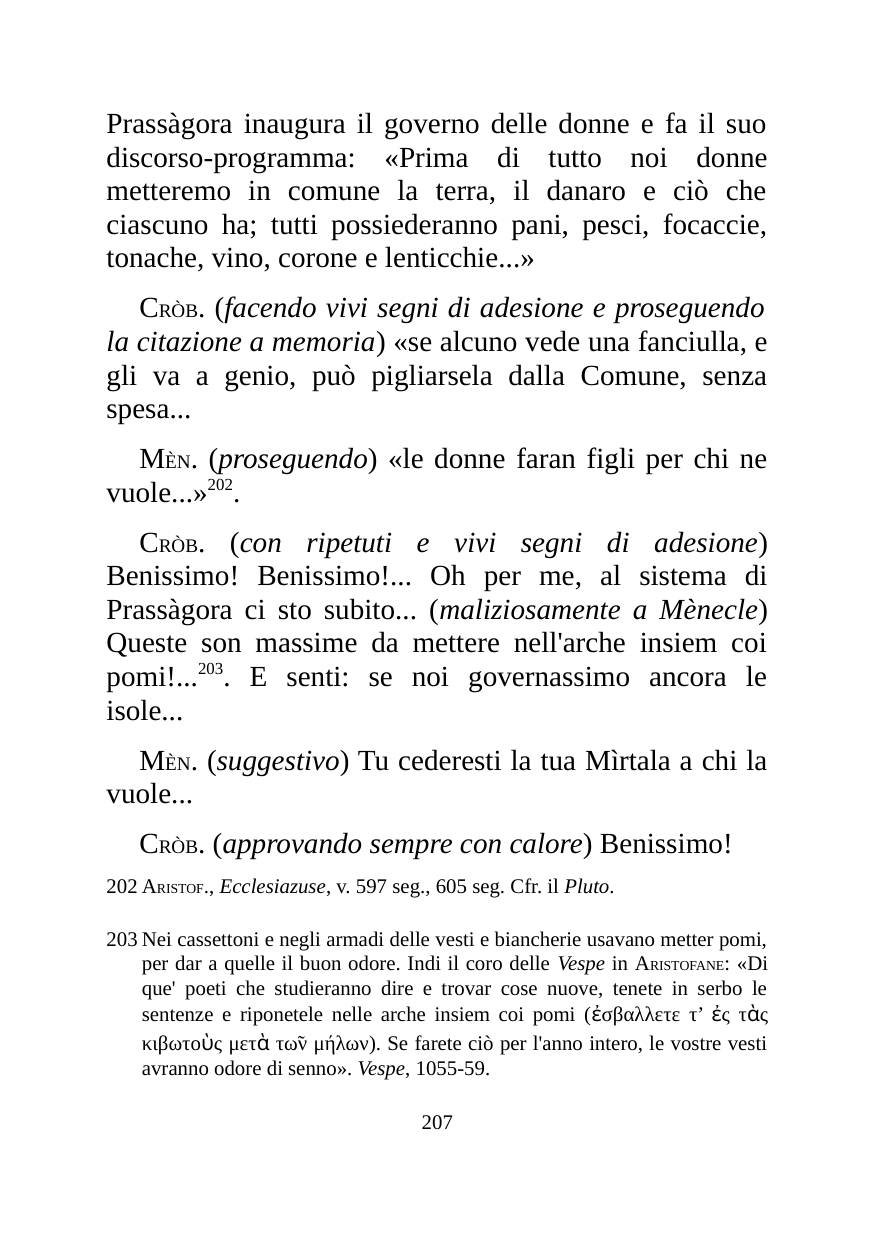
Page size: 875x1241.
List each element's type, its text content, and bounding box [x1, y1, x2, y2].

text Mèn. (proseguendo) «le donne faran figli per chi ne vuole...». [106, 441, 768, 508]
text Prassàgora inaugura il governo delle donne e fa il suo discorso-programma: «Prima di tutto noi donne metteremo in comune la terra, il danaro e ciò che ciascuno ha; tutti possiederanno pani, pesci, focaccie, tonache, vino, corone e lenticchie...» [106, 106, 768, 274]
text Cròb. (facendo vivi segni di adesione e proseguendo la citazione a memoria) «se alcuno vede una fanciulla, e gli va a genio, può pigliarsela dalla Comune, senza spesa... [106, 291, 768, 425]
text Aristof., Ecclesiazuse, v. 597 seg., 605 seg. Cfr. il Pluto. [106, 874, 768, 898]
text Cròb. (con ripetuti e vivi segni di adesione) Benissimo! Benissimo!... Oh per me, al sistema di Prassàgora ci sto subito... (maliziosamente a Mènecle) Queste son massime da mettere nell'arche insiem coi pomi!.... E senti: se noi governassimo ancora le isole... [106, 525, 768, 726]
text Cròb. (approvando sempre con calore) Benissimo! [106, 826, 768, 860]
text Mèn. (suggestivo) Tu cederesti la tua Mìrtala a chi la vuole... [106, 743, 768, 810]
text Nei cassettoni e negli armadi delle vesti e biancherie usavano metter pomi, per dar a quelle il buon odore. Indi il coro delle Vespe in Aristofane: «Di que' poeti che studieranno dire e trovar cose nuove, tenete in serbo le sentenze e riponetele nelle arche insiem coi pomi (ἐσβαλλετε τ’ ἐς τὰς κιβωτοὺς μετὰ τω̃ν μήλων). Se farete ciò per l'anno intero, le vostre vesti avranno odore di senno». Vespe, 1055-59. [106, 927, 768, 1080]
